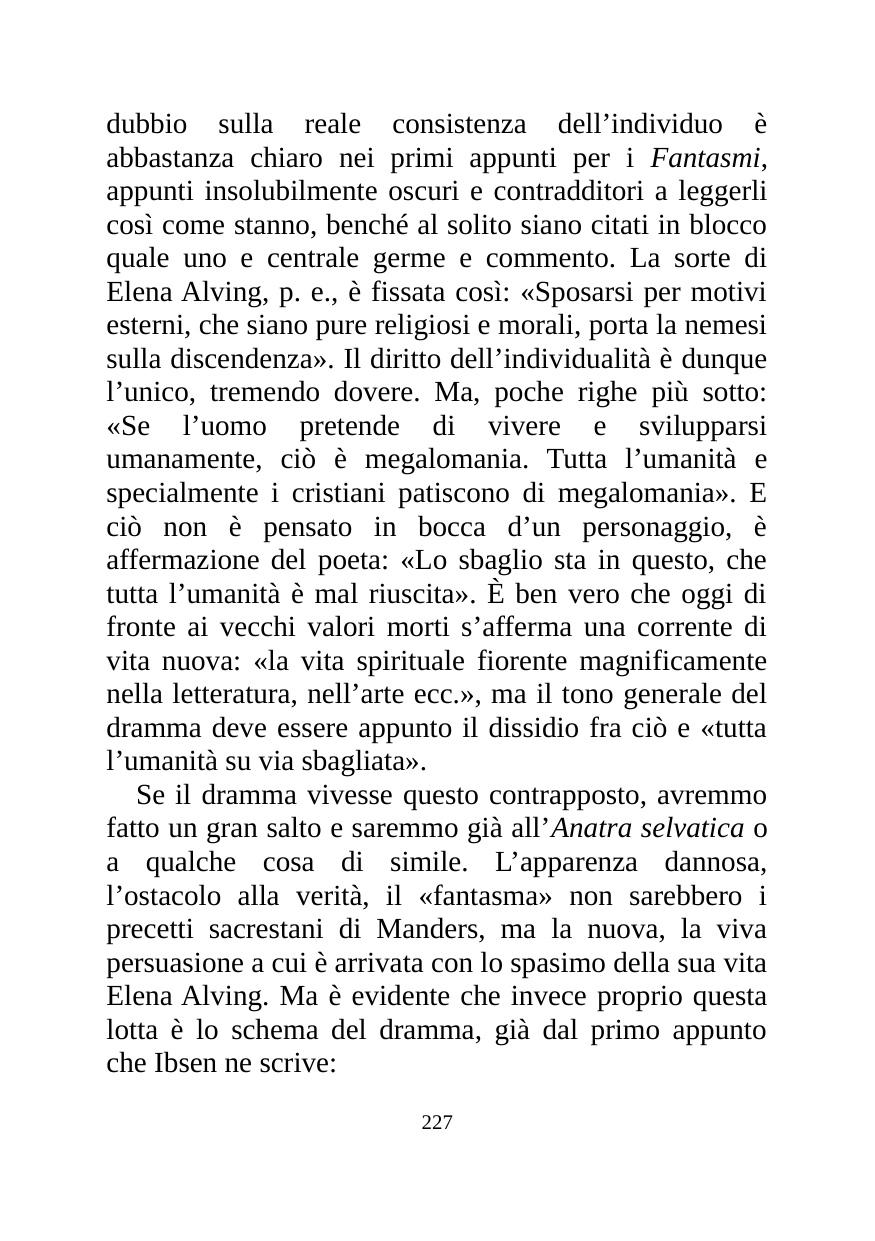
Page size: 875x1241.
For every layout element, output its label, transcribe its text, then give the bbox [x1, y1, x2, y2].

text dubbio sulla reale consistenza dell’individuo è abbastanza chiaro nei primi appunti per i Fantasmi, appunti insolubilmente oscuri e contradditori a leggerli così come stanno, benché al solito siano citati in blocco quale uno e centrale germe e commento. La sorte di Elena Alving, p. e., è fissata così: «Sposarsi per motivi esterni, che siano pure religiosi e morali, porta la nemesi sulla discendenza». Il diritto dell’individualità è dunque l’unico, tremendo dovere. Ma, poche righe più sotto: «Se l’uomo pretende di vivere e svilupparsi umanamente, ciò è megalomania. Tutta l’umanità e specialmente i cristiani patiscono di megalomania». E ciò non è pensato in bocca d’un personaggio, è affermazione del poeta: «Lo sbaglio sta in questo, che tutta l’umanità è mal riuscita». È ben vero che oggi di fronte ai vecchi valori morti s’afferma una corrente di vita nuova: «la vita spirituale fiorente magnificamente nella letteratura, nell’arte ecc.», ma il tono generale del dramma deve essere appunto il dissidio fra ciò e «tutta l’umanità su via sbagliata». [106, 106, 768, 777]
text Se il dramma vivesse questo contrapposto, avremmo fatto un gran salto e saremmo già all’Anatra selvatica o a qualche cosa di simile. L’apparenza dannosa, l’ostacolo alla verità, il «fantasma» non sarebbero i precetti sacrestani di Manders, ma la nuova, la viva persuasione a cui è arrivata con lo spasimo della sua vita Elena Alving. Ma è evidente che invece proprio questa lotta è lo schema del dramma, già dal primo appunto che Ibsen ne scrive: [106, 777, 768, 1079]
